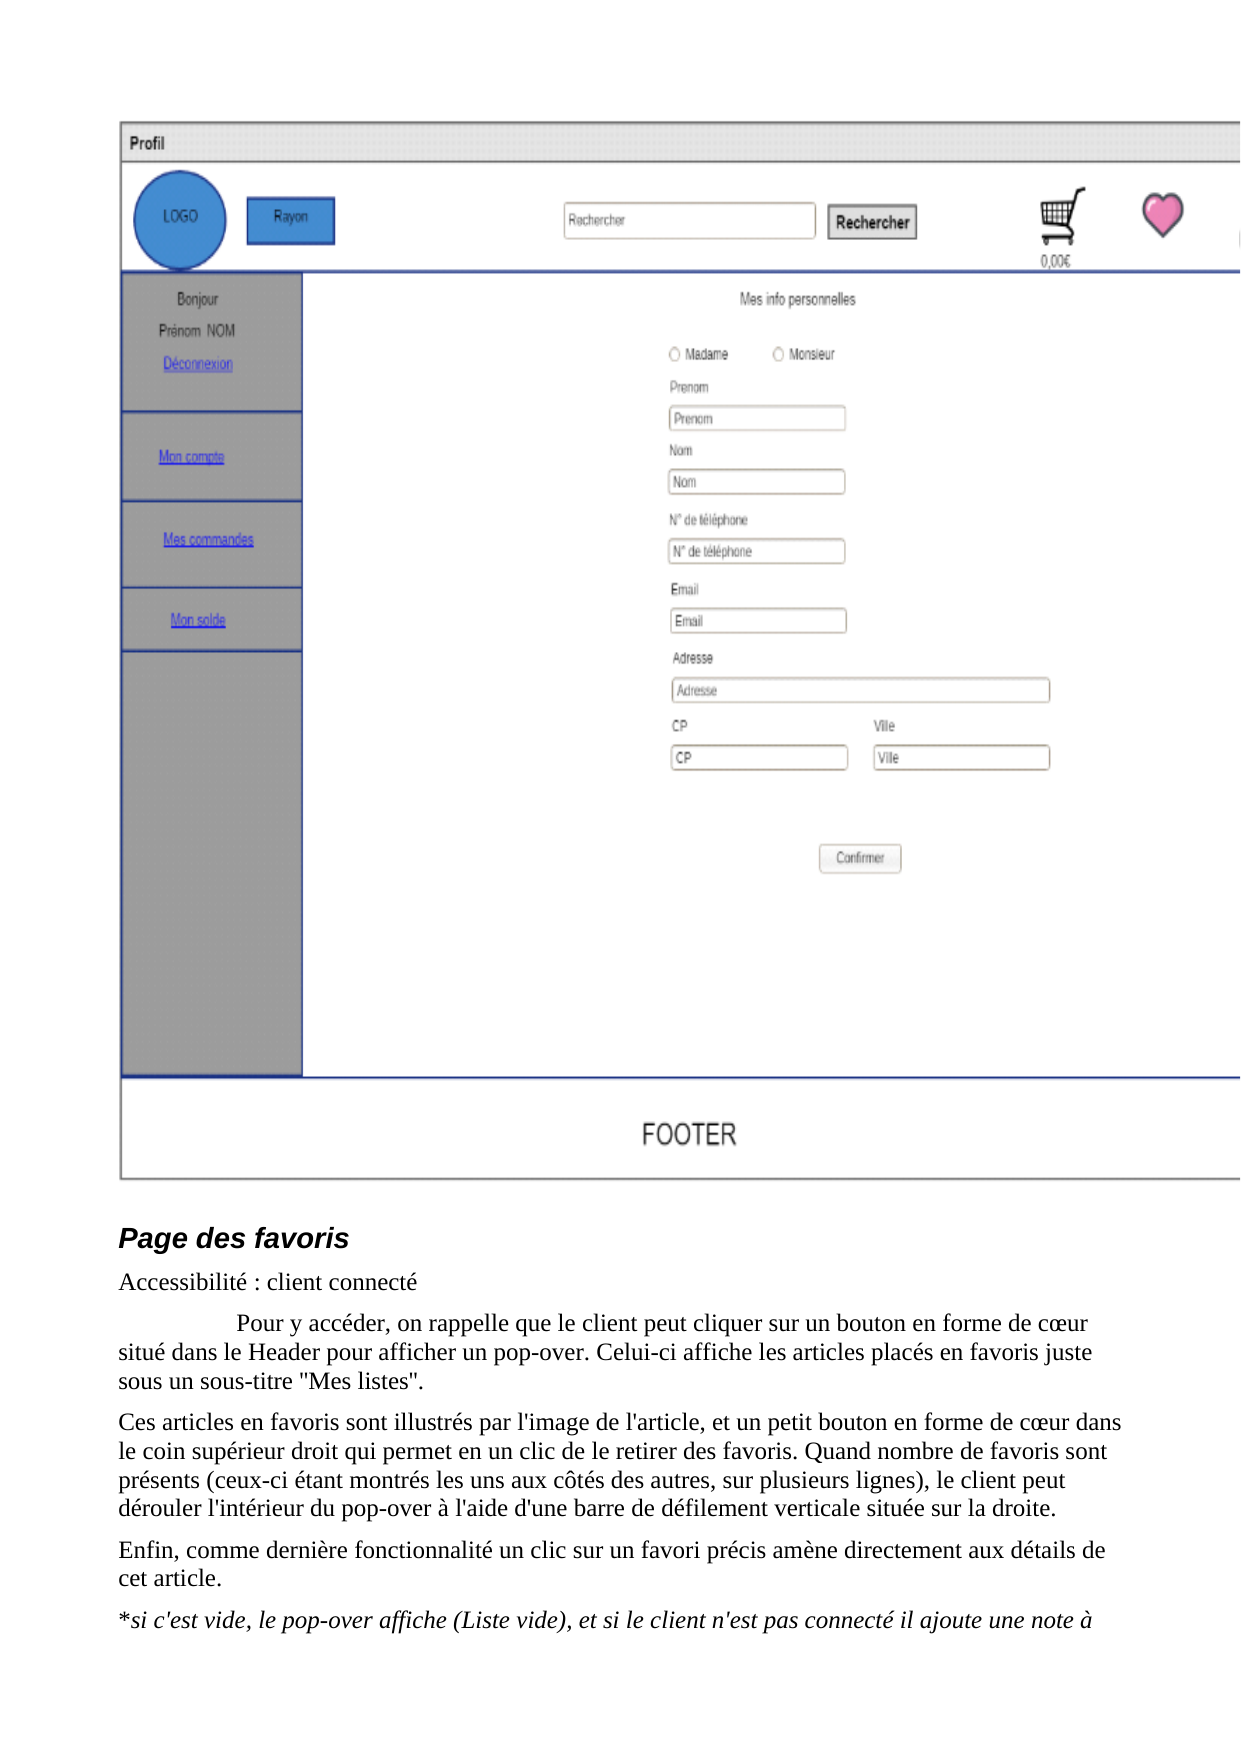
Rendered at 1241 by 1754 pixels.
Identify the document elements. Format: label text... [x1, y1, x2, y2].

text Ces articles en favoris sont illustrés par l'image de l'article, et un petit bouton en forme de cœur dans le coin supérieur droit qui permet en un clic de le retirer des favoris. Quand nombre de favoris sont présents (ceux-ci étant montrés les uns aux côtés des autres, sur plusieurs lignes), le client peut dérouler l'intérieur du pop-over à l'aide d'une barre de défilement verticale située sur la droite. [118, 1407, 1122, 1522]
text *si c'est vide, le pop-over affiche (Liste vide), et si le client n'est pas connecté il ajoute une note à [118, 1605, 1122, 1633]
text Enfin, comme dernière fonctionnalité un clic sur un favori précis amène directement aux détails de cet article. [118, 1535, 1122, 1592]
text Page des favoris [118, 1221, 1122, 1255]
text Pour y accéder, on rappelle que le client peut cliquer sur un bouton en forme de cœur situé dans le Header pour afficher un pop-over. Celui-ci affiche les articles placés en favoris juste sous un sous-titre ''Mes listes''. [118, 1308, 1122, 1395]
text Accessibilité : client connecté [118, 1267, 1122, 1296]
